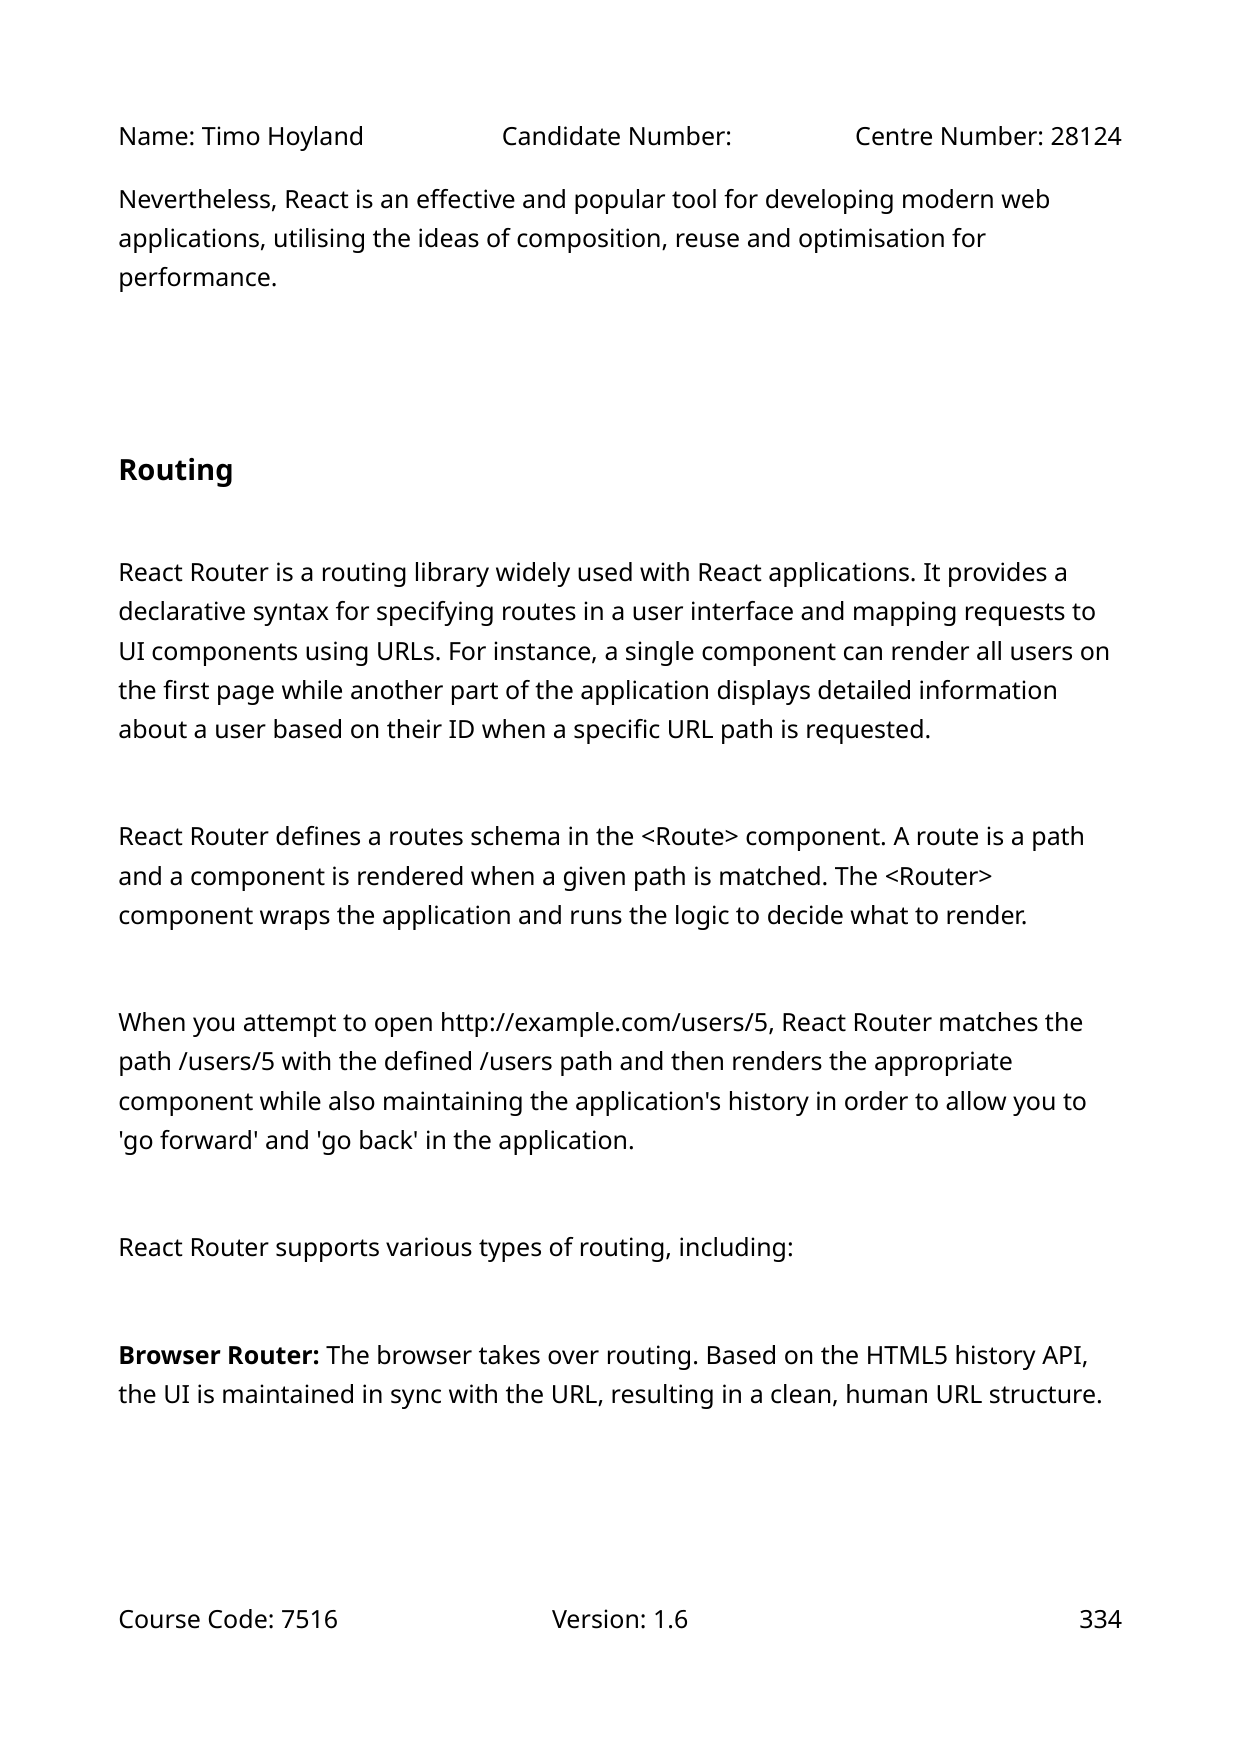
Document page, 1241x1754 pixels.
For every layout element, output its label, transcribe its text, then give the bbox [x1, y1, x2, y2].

text React Router supports various types of routing, including: [118, 1230, 1122, 1264]
text React Router defines a routes schema in the <Route> component. A route is a path and a component is rendered when a given path is matched. The <Router> component wraps the application and runs the logic to decide what to render. [118, 819, 1122, 931]
text Browser Router: The browser takes over routing. Based on the HTML5 history API, the UI is maintained in sync with the URL, resulting in a clean, human URL structure. [118, 1337, 1122, 1411]
text When you attempt to open http://example.com/users/5, React Router matches the path /users/5 with the defined /users path and then renders the appropriate component while also maintaining the application's history in order to allow you to 'go forward' and 'go back' in the application. [118, 1005, 1122, 1156]
text Nevertheless, React is an effective and popular tool for developing modern web applications, utilising the ideas of composition, reuse and optimisation for performance. [118, 182, 1122, 294]
subtitle Routing [118, 449, 1122, 488]
text React Router is a routing library widely used with React applications. It provides a declarative syntax for specifying routes in a user interface and mapping requests to UI components using URLs. For instance, a single component can render all users on the first page while another part of the application displays detailed information about a user based on their ID when a specific URL path is requested. [118, 555, 1122, 746]
